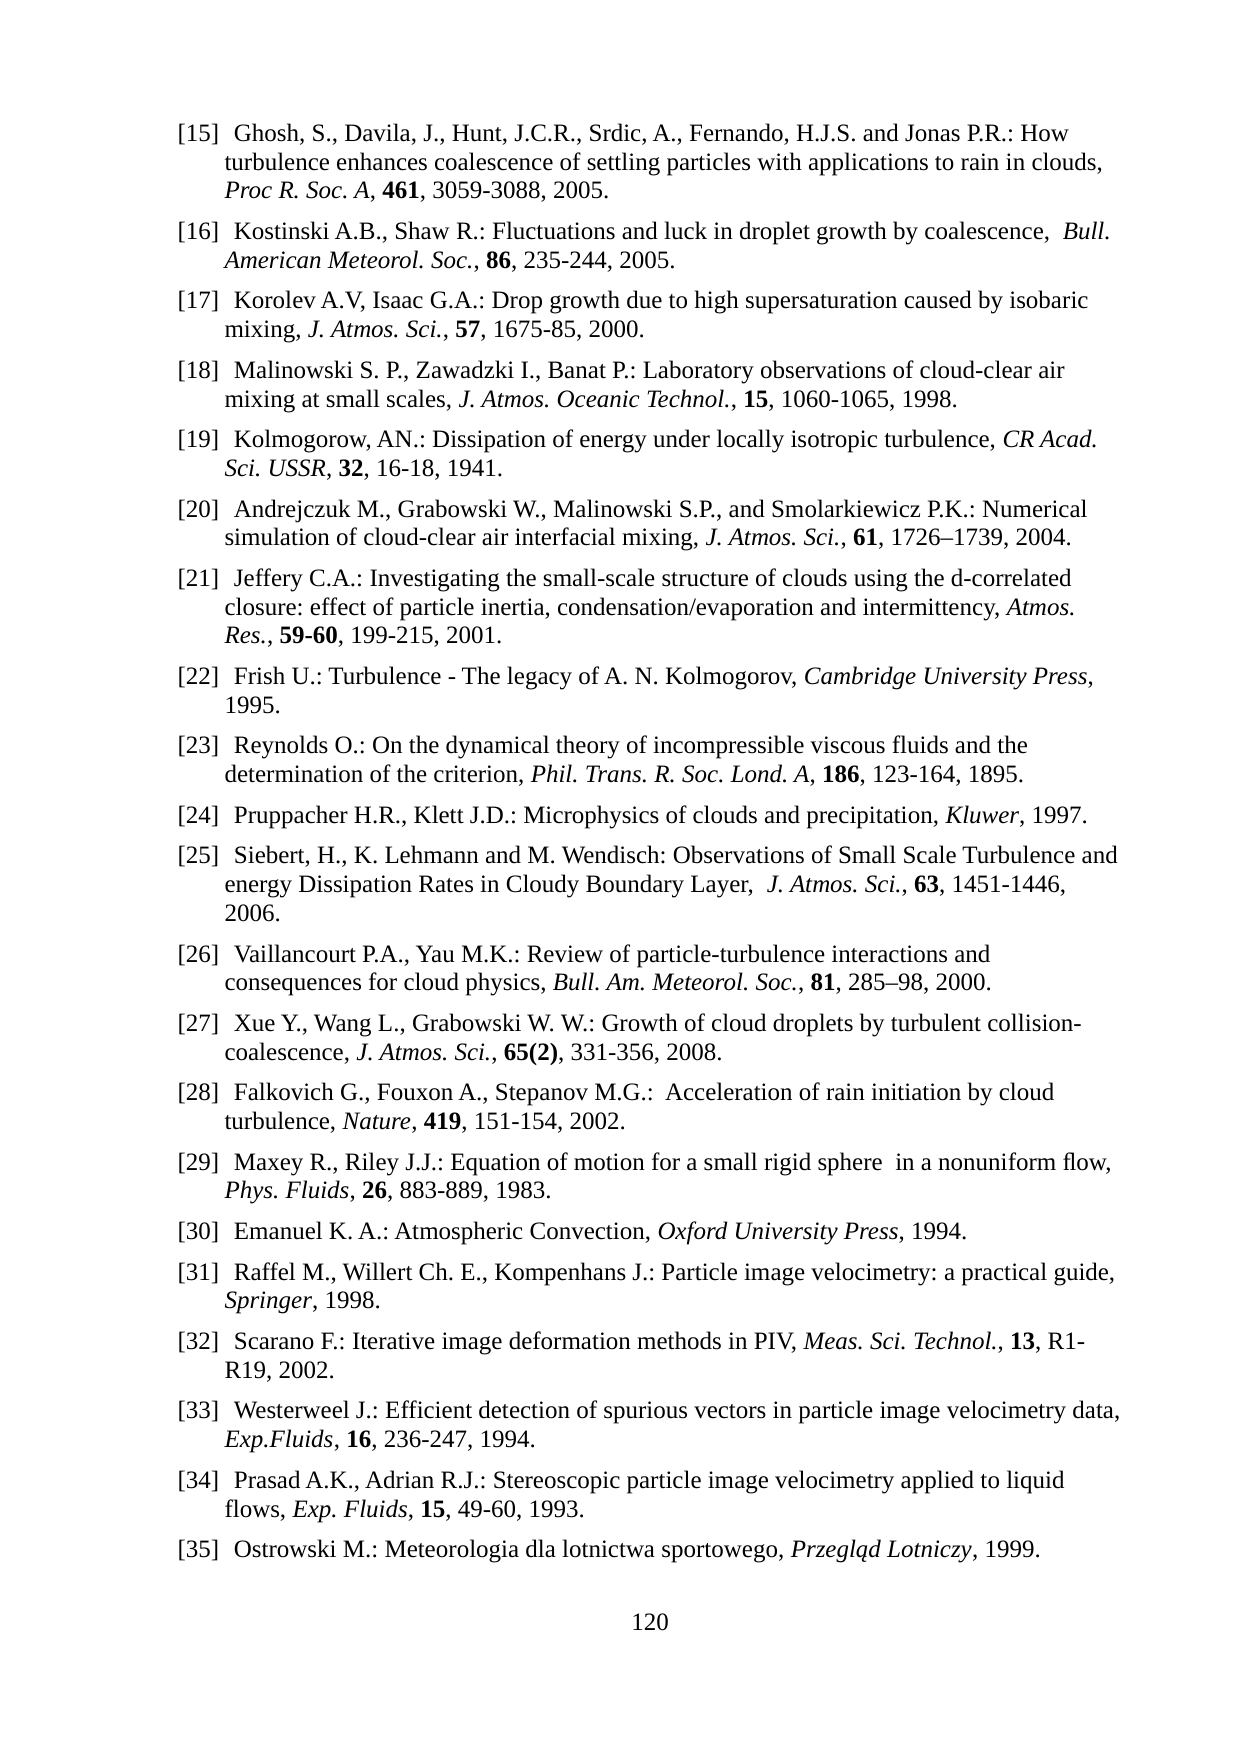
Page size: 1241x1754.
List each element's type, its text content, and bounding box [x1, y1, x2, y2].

list Prasad A.K., Adrian R.J.: Stereoscopic particle image velocimetry applied to liquid flows, Exp. Fluids, 15, 49-60, 1993. [177, 1465, 1122, 1522]
list Ostrowski M.: Meteorologia dla lotnictwa sportowego, Przegląd Lotniczy, 1999. [177, 1534, 1122, 1563]
list Kostinski A.B., Shaw R.: Fluctuations and luck in droplet growth by coalescence, Bull. American Meteorol. Soc., 86, 235-244, 2005. [177, 216, 1122, 274]
list Frish U.: Turbulence - The legacy of A. N. Kolmogorov, Cambridge University Press, 1995. [177, 661, 1122, 719]
list Emanuel K. A.: Atmospheric Convection, Oxford University Press, 1994. [177, 1216, 1122, 1245]
list Vaillancourt P.A., Yau M.K.: Review of particle-turbulence interactions and consequences for cloud physics, Bull. Am. Meteorol. Soc., 81, 285–98, 2000. [177, 939, 1122, 996]
list Jeffery C.A.: Investigating the small-scale structure of clouds using the d-correlated closure: effect of particle inertia, condensation/evaporation and intermittency, Atmos. Res., 59-60, 199-215, 2001. [177, 563, 1122, 649]
list Xue Y., Wang L., Grabowski W. W.: Growth of cloud droplets by turbulent collision-coalescence, J. Atmos. Sci., 65(2), 331-356, 2008. [177, 1008, 1122, 1066]
list Westerweel J.: Efficient detection of spurious vectors in particle image velocimetry data, Exp.Fluids, 16, 236-247, 1994. [177, 1396, 1122, 1453]
list Kolmogorow, AN.: Dissipation of energy under locally isotropic turbulence, CR Acad. Sci. USSR, 32, 16-18, 1941. [177, 424, 1122, 482]
list Malinowski S. P., Zawadzki I., Banat P.: Laboratory observations of cloud-clear air mixing at small scales, J. Atmos. Oceanic Technol., 15, 1060-1065, 1998. [177, 355, 1122, 412]
list Scarano F.: Iterative image deformation methods in PIV, Meas. Sci. Technol., 13, R1-R19, 2002. [177, 1326, 1122, 1384]
list Andrejczuk M., Grabowski W., Malinowski S.P., and Smolarkiewicz P.K.: Numerical simulation of cloud-clear air interfacial mixing, J. Atmos. Sci., 61, 1726–1739, 2004. [177, 494, 1122, 551]
list Siebert, H., K. Lehmann and M. Wendisch: Observations of Small Scale Turbulence and energy Dissipation Rates in Cloudy Boundary Layer, J. Atmos. Sci., 63, 1451-1446, 2006. [177, 841, 1122, 927]
list Ghosh, S., Davila, J., Hunt, J.C.R., Srdic, A., Fernando, H.J.S. and Jonas P.R.: How turbulence enhances coalescence of settling particles with applications to rain in clouds, Proc R. Soc. A, 461, 3059-3088, 2005. [177, 118, 1122, 204]
list Raffel M., Willert Ch. E., Kompenhans J.: Particle image velocimetry: a practical guide, Springer, 1998. [177, 1257, 1122, 1314]
list Maxey R., Riley J.J.: Equation of motion for a small rigid sphere in a nonuniform ﬂow, Phys. Fluids, 26, 883-889, 1983. [177, 1147, 1122, 1204]
list Falkovich G., Fouxon A., Stepanov M.G.: Acceleration of rain initiation by cloud turbulence, Nature, 419, 151-154, 2002. [177, 1077, 1122, 1135]
list Pruppacher H.R., Klett J.D.: Microphysics of clouds and precipitation, Kluwer, 1997. [177, 800, 1122, 829]
list Reynolds O.: On the dynamical theory of incompressible viscous fluids and the determination of the criterion, Phil. Trans. R. Soc. Lond. A, 186, 123-164, 1895. [177, 731, 1122, 788]
list Korolev A.V, Isaac G.A.: Drop growth due to high supersaturation caused by isobaric mixing, J. Atmos. Sci., 57, 1675-85, 2000. [177, 286, 1122, 343]
